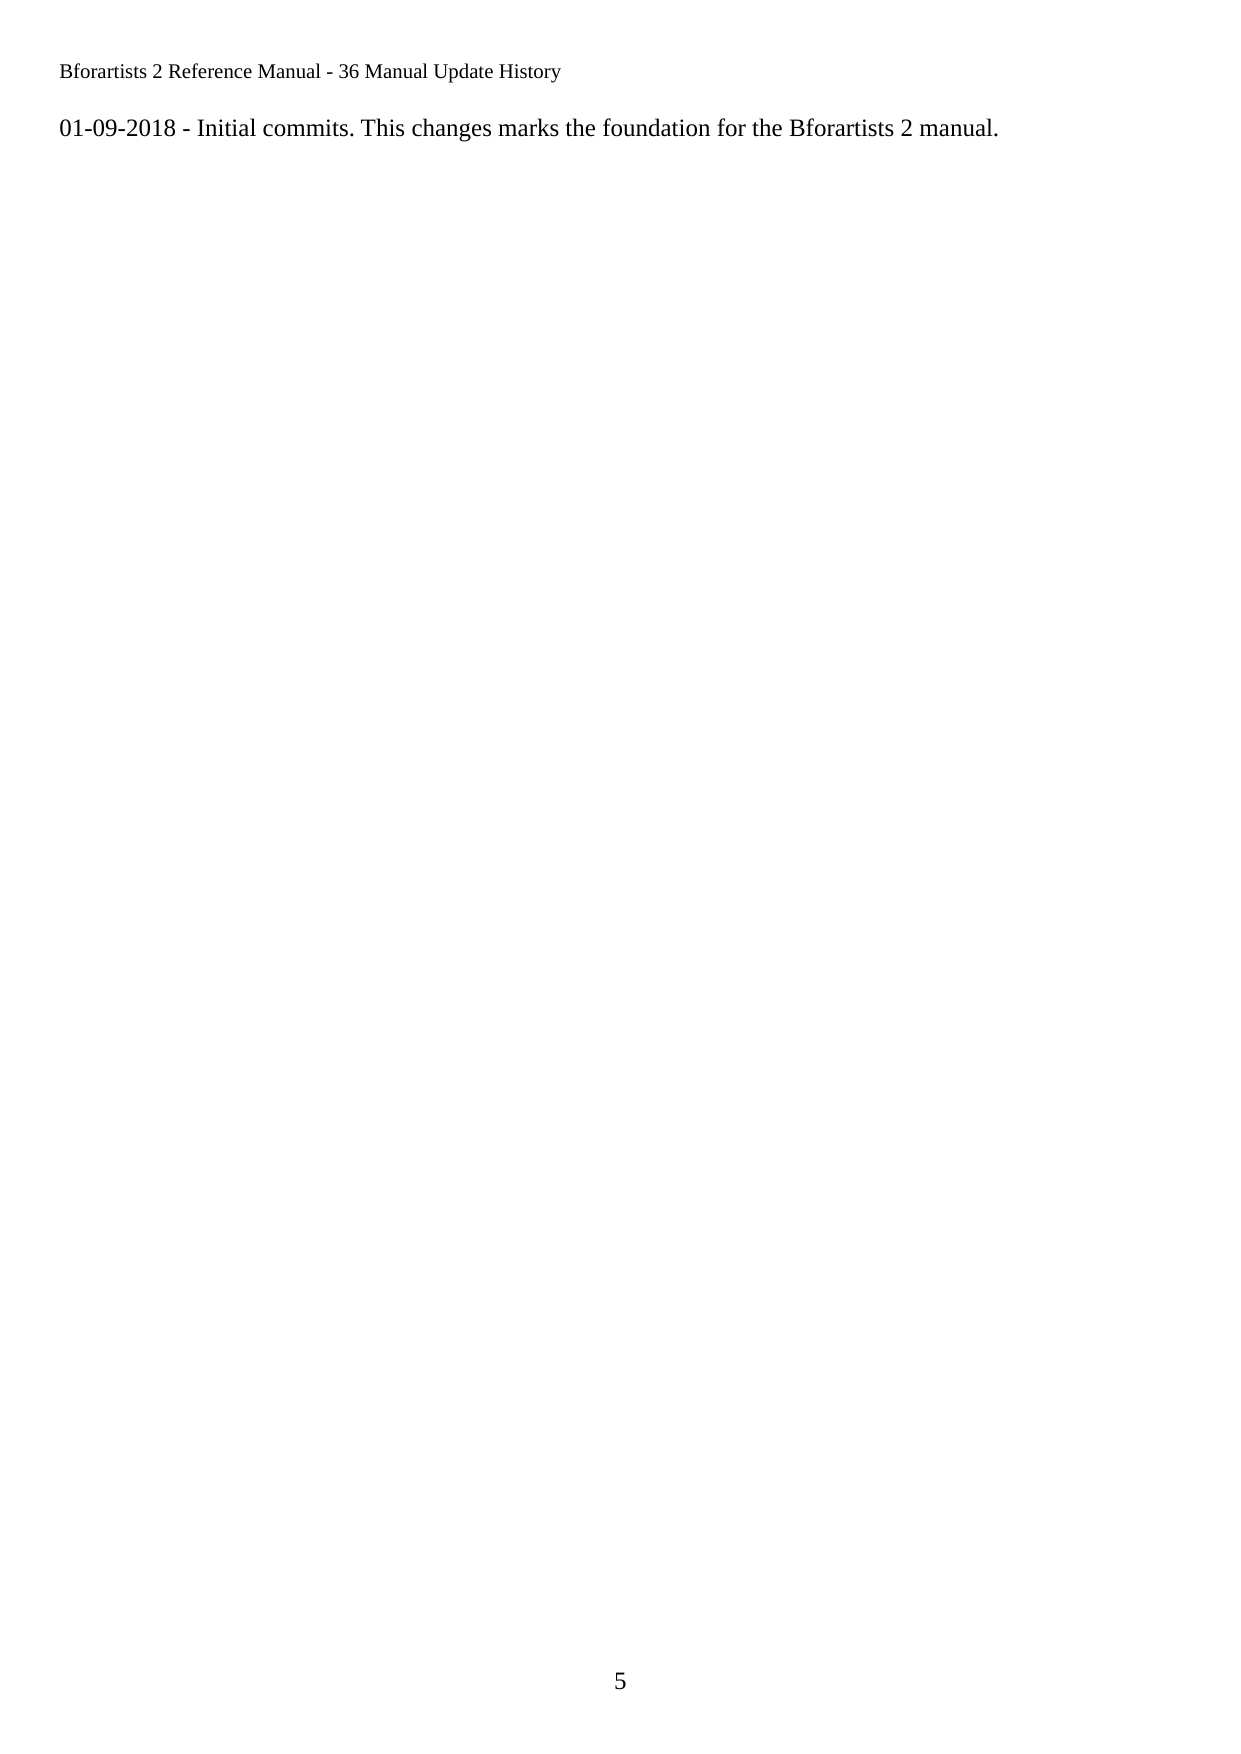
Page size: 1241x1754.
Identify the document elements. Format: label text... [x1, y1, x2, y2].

text 01-09-2018 - Initial commits. This changes marks the foundation for the Bforartists 2 manual. [59, 113, 1181, 141]
